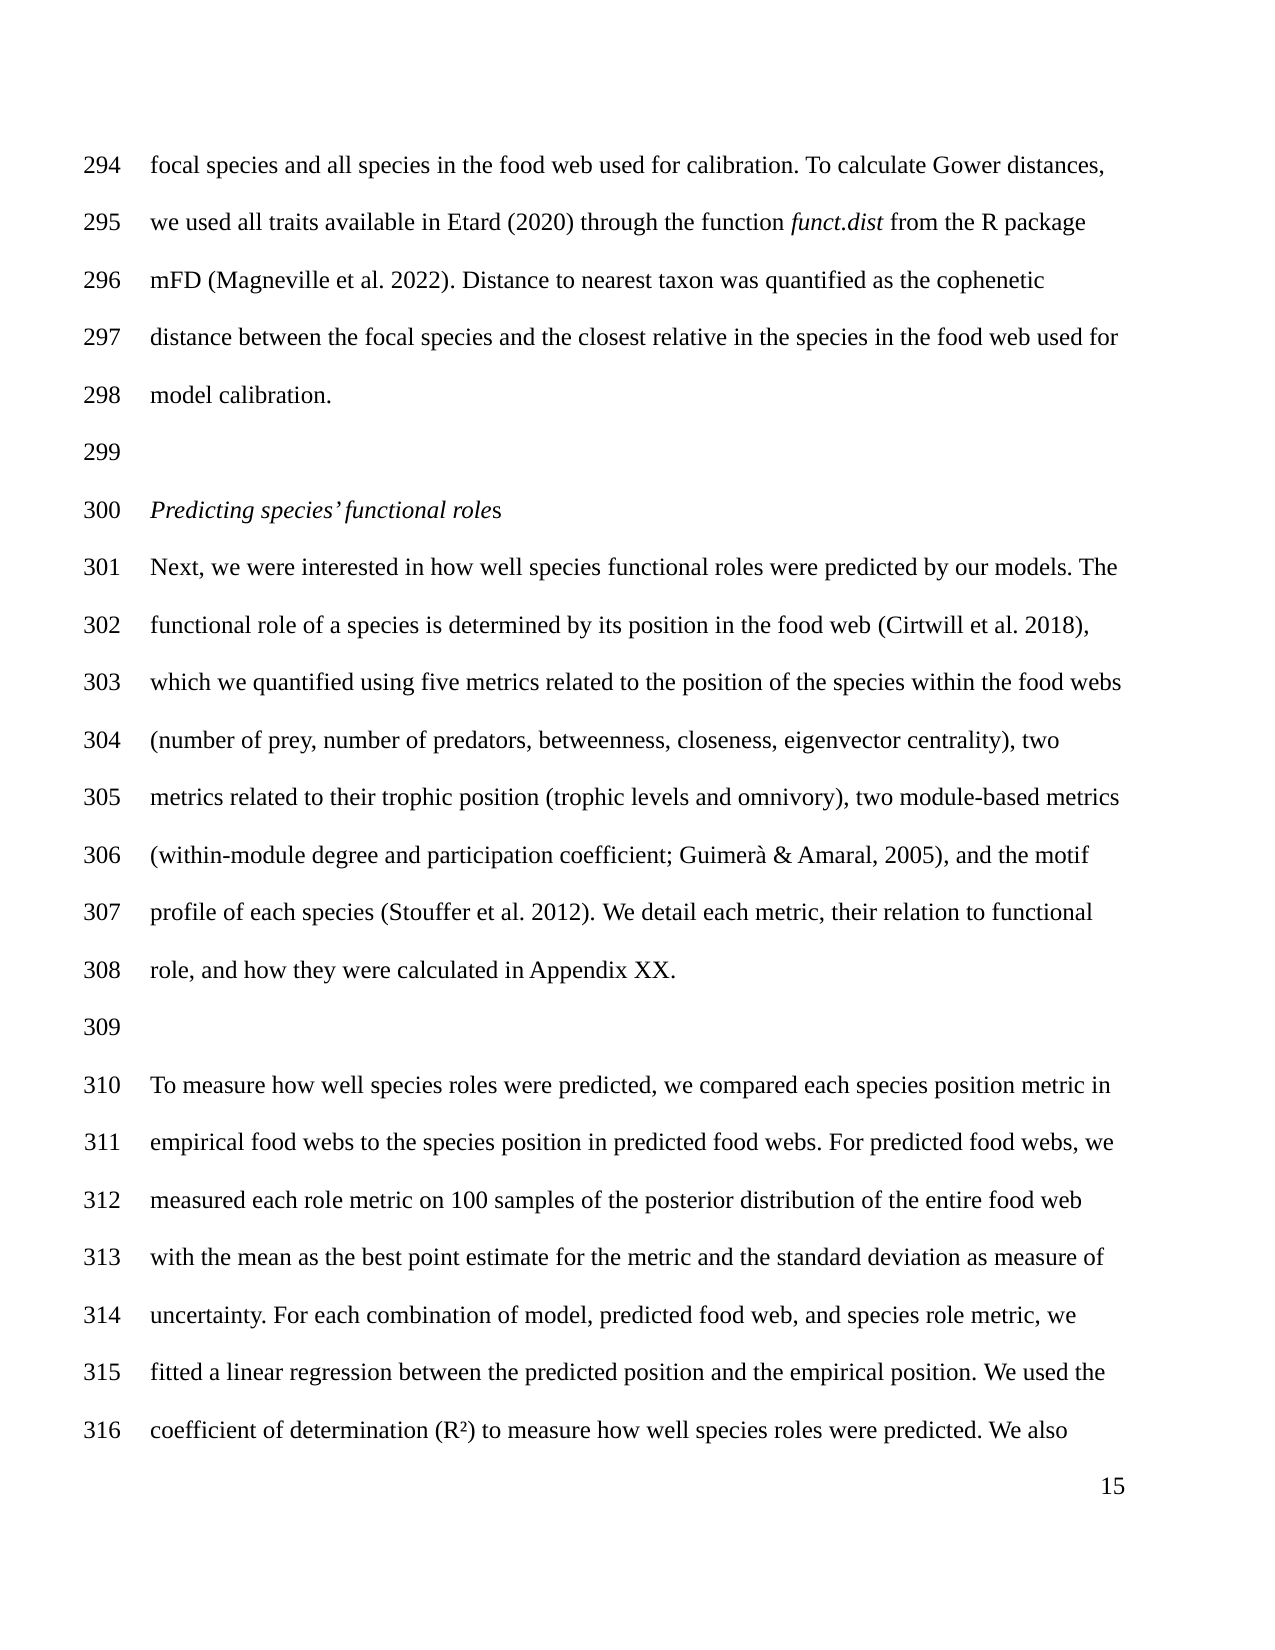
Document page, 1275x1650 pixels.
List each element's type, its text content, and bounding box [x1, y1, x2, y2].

text focal species and all species in the food web used for calibration. To calculate Gower distances, we used all traits available in Etard (2020) through the function funct.dist from the R package mFD (Magneville et al. 2022). Distance to nearest taxon was quantified as the cophenetic distance between the focal species and the closest relative in the species in the food web used for model calibration. [150, 150, 1125, 409]
text Next, we were interested in how well species functional roles were predicted by our models. The functional role of a species is determined by its position in the food web (Cirtwill et al. 2018), which we quantified using five metrics related to the position of the species within the food webs (number of prey, number of predators, betweenness, closeness, eigenvector centrality), two metrics related to their trophic position (trophic levels and omnivory), two module-based metrics (within-module degree and participation coefficient; Guimerà & Amaral, 2005), and the motif profile of each species (Stouffer et al. 2012). We detail each metric, their relation to functional role, and how they were calculated in Appendix XX. [150, 552, 1125, 984]
text To measure how well species roles were predicted, we compared each species position metric in empirical food webs to the species position in predicted food webs. For predicted food webs, we measured each role metric on 100 samples of the posterior distribution of the entire food web with the mean as the best point estimate for the metric and the standard deviation as measure of uncertainty. For each combination of model, predicted food web, and species role metric, we fitted a linear regression between the predicted position and the empirical position. We used the coefficient of determination (R²) to measure how well species roles were predicted. We also [150, 1070, 1125, 1444]
text Predicting species’ functional roles [150, 495, 1125, 524]
